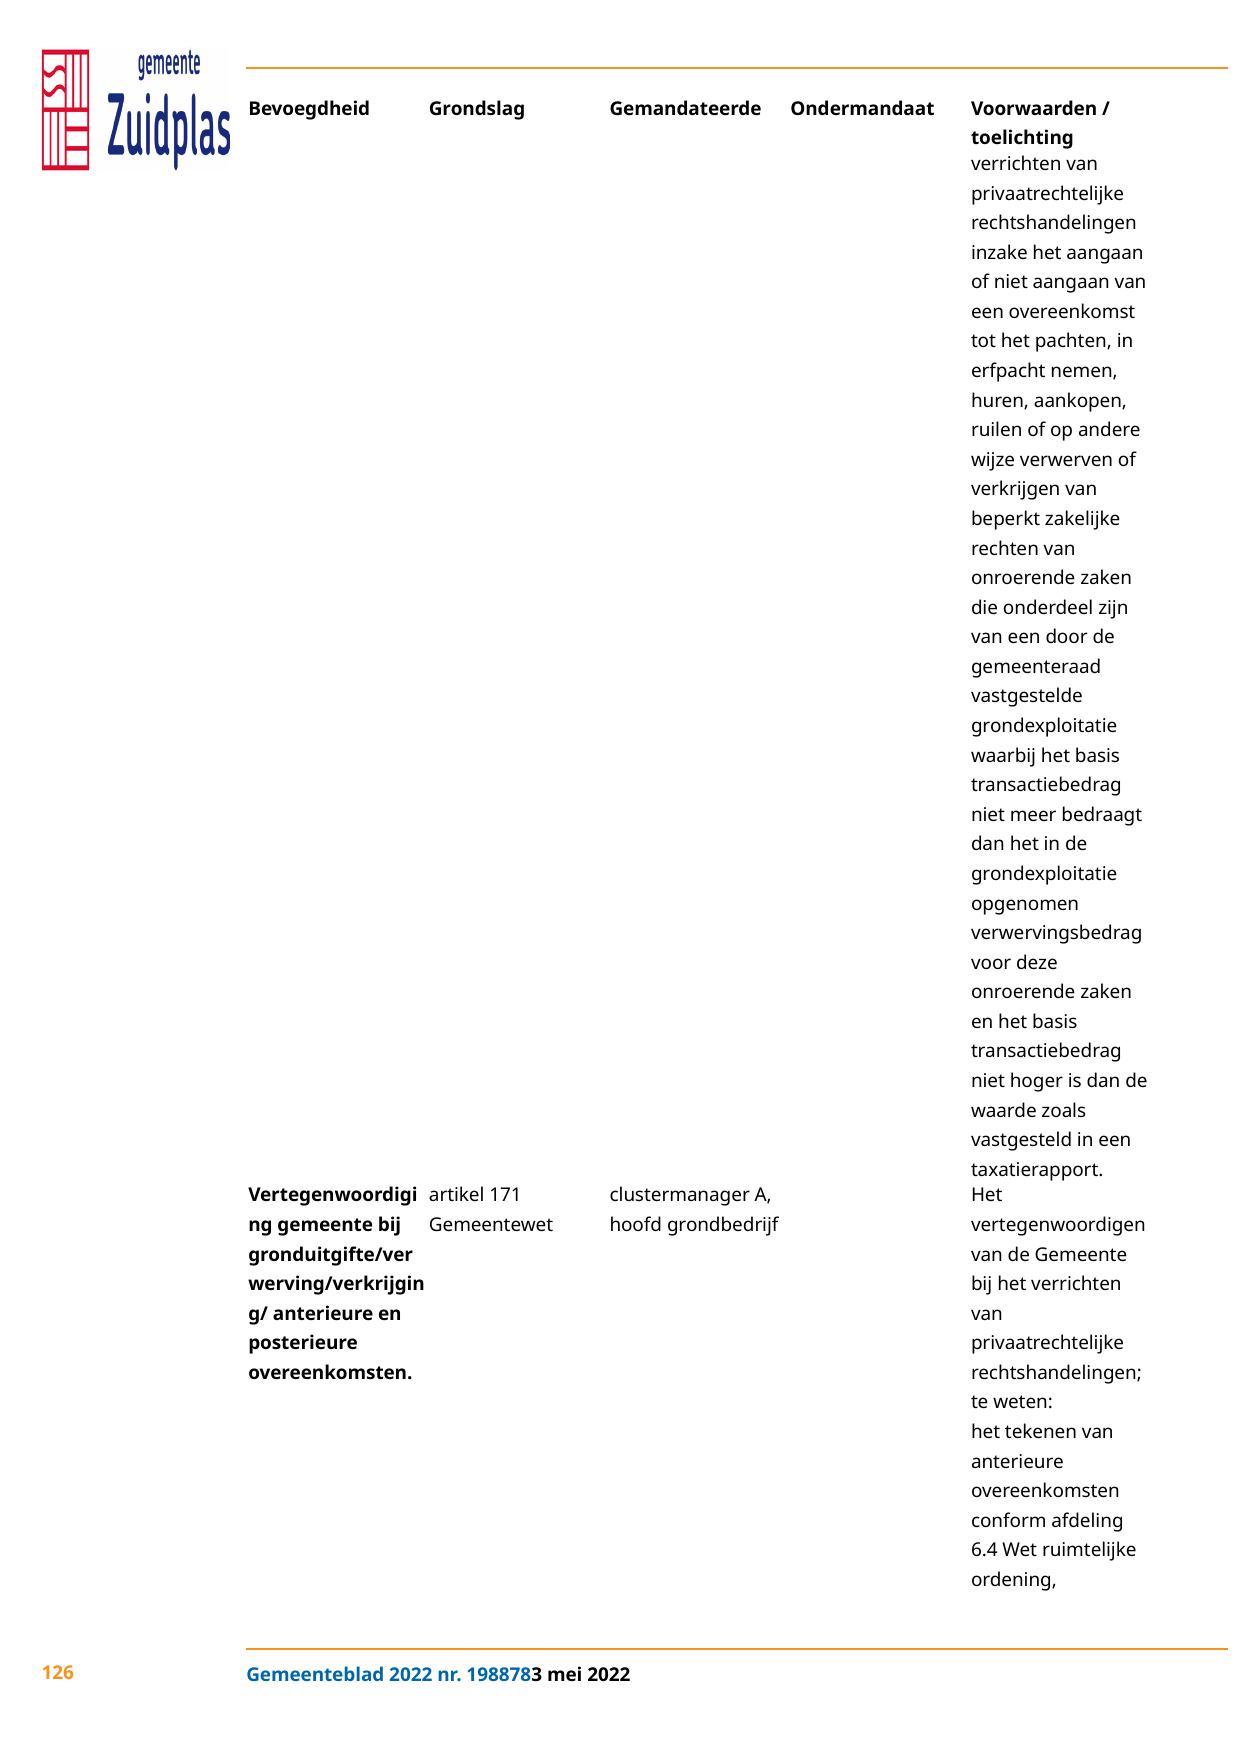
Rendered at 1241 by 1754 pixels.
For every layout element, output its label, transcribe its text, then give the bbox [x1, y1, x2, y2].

table_cell artikel 171 Gemeentewet [429, 1182, 609, 1592]
table_cell verrichten van privaatrechtelijke rechtshandelingen inzake het aangaan of niet aangaan van een overeenkomst tot het pachten, in erfpacht nemen, huren, aankopen, ruilen of op andere wijze verwerven of verkrijgen van beperkt zakelijke rechten van onroerende zaken die onderdeel zijn van een door de gemeenteraad vastgestelde grondexploitatie waarbij het basis transactiebedrag niet meer bedraagt dan het in de grondexploitatie opgenomen verwervingsbedrag voor deze onroerende zaken en het basis transactiebedrag niet hoger is dan de waarde zoals vastgesteld in een taxatierapport. [971, 150, 1152, 1182]
picture [41, 47, 231, 172]
table_header Bevoegdheid [248, 95, 429, 150]
table_cell clustermanager A, hoofd grondbedrijf [609, 1182, 790, 1592]
table_cell [429, 150, 609, 1182]
table_cell [248, 150, 429, 1182]
table_header Grondslag [429, 95, 609, 150]
table_header Gemandateerde [609, 95, 790, 150]
table_header Ondermandaat [790, 95, 971, 150]
table_cell [609, 150, 790, 1182]
table_cell [790, 1182, 971, 1592]
table_cell Het vertegenwoordigen van de Gemeente bij het verrichten van privaatrechtelijke rechtshandelingen; te weten: het tekenen van anterieure overeenkomsten conform afdeling 6.4 Wet ruimtelijke ordening, [971, 1182, 1152, 1592]
table_cell [790, 150, 971, 1182]
table_cell Vertegenwoordiging gemeente bij gronduitgifte/verwerving/verkrijging/ anterieure en posterieure overeenkomsten. [248, 1182, 429, 1592]
table_header Voorwaarden / toelichting [971, 95, 1152, 150]
